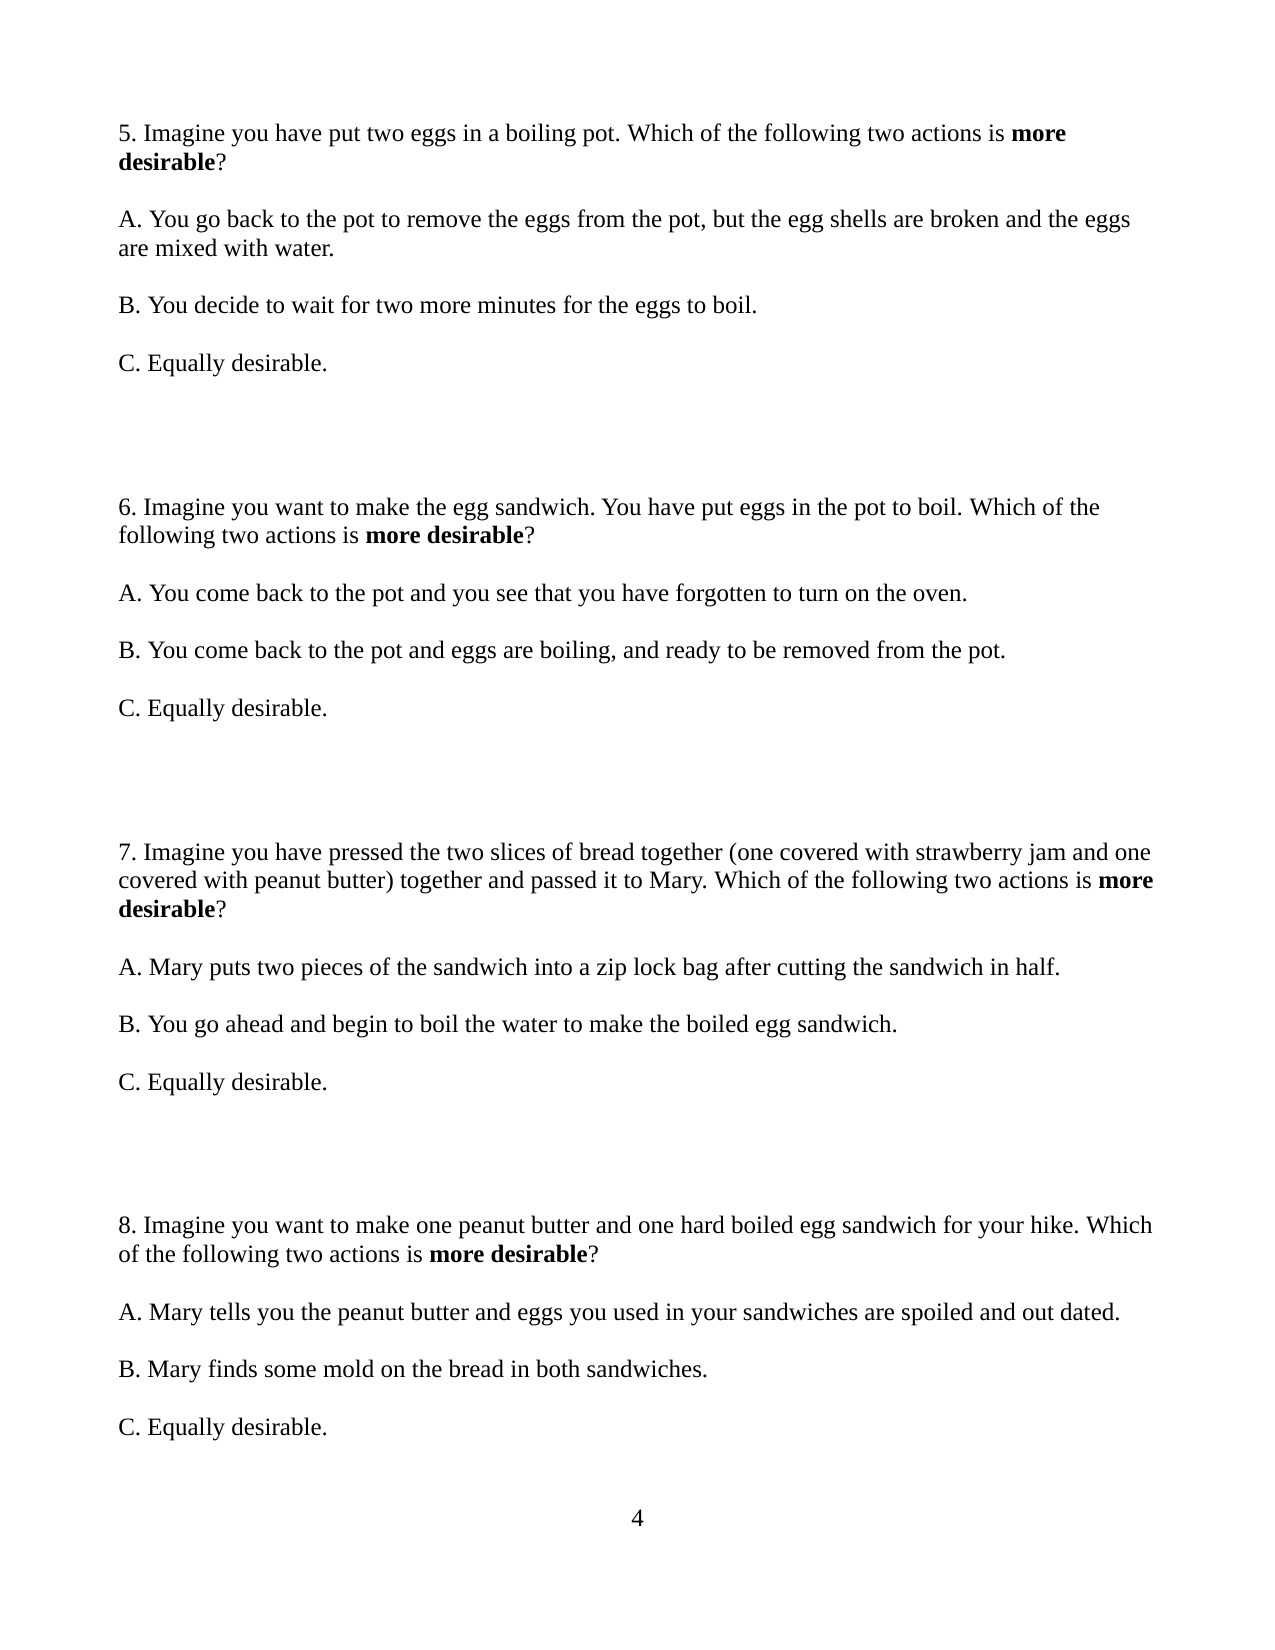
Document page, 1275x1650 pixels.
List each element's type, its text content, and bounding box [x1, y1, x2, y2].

text C. Equally desirable. [118, 1067, 1157, 1096]
text B. You go ahead and begin to boil the water to make the boiled egg sandwich. [118, 1009, 1157, 1038]
text B. You come back to the pot and eggs are boiling, and ready to be removed from the pot. [118, 636, 1157, 664]
text 6. Imagine you want to make the egg sandwich. You have put eggs in the pot to boil. Which of the following two actions is more desirable? [118, 492, 1157, 549]
text 7. Imagine you have pressed the two slices of bread together (one covered with strawberry jam and one covered with peanut butter) together and passed it to Mary. Which of the following two actions is more desirable? [118, 837, 1157, 923]
text A. Mary tells you the peanut butter and eggs you used in your sandwiches are spoiled and out dated. [118, 1297, 1157, 1326]
text A. You come back to the pot and you see that you have forgotten to turn on the oven. [118, 578, 1157, 607]
text 5. Imagine you have put two eggs in a boiling pot. Which of the following two actions is more desirable? [118, 118, 1157, 176]
text C. Equally desirable. [118, 1412, 1157, 1441]
text B. Mary finds some mold on the bread in both sandwiches. [118, 1354, 1157, 1383]
text C. Equally desirable. [118, 348, 1157, 377]
text A. You go back to the pot to remove the eggs from the pot, but the egg shells are broken and the eggs are mixed with water. [118, 204, 1157, 262]
text A. Mary puts two pieces of the sandwich into a zip lock bag after cutting the sandwich in half. [118, 952, 1157, 981]
text 8. Imagine you want to make one peanut butter and one hard boiled egg sandwich for your hike. Which of the following two actions is more desirable? [118, 1211, 1157, 1268]
text C. Equally desirable. [118, 693, 1157, 722]
text B. You decide to wait for two more minutes for the eggs to boil. [118, 291, 1157, 319]
